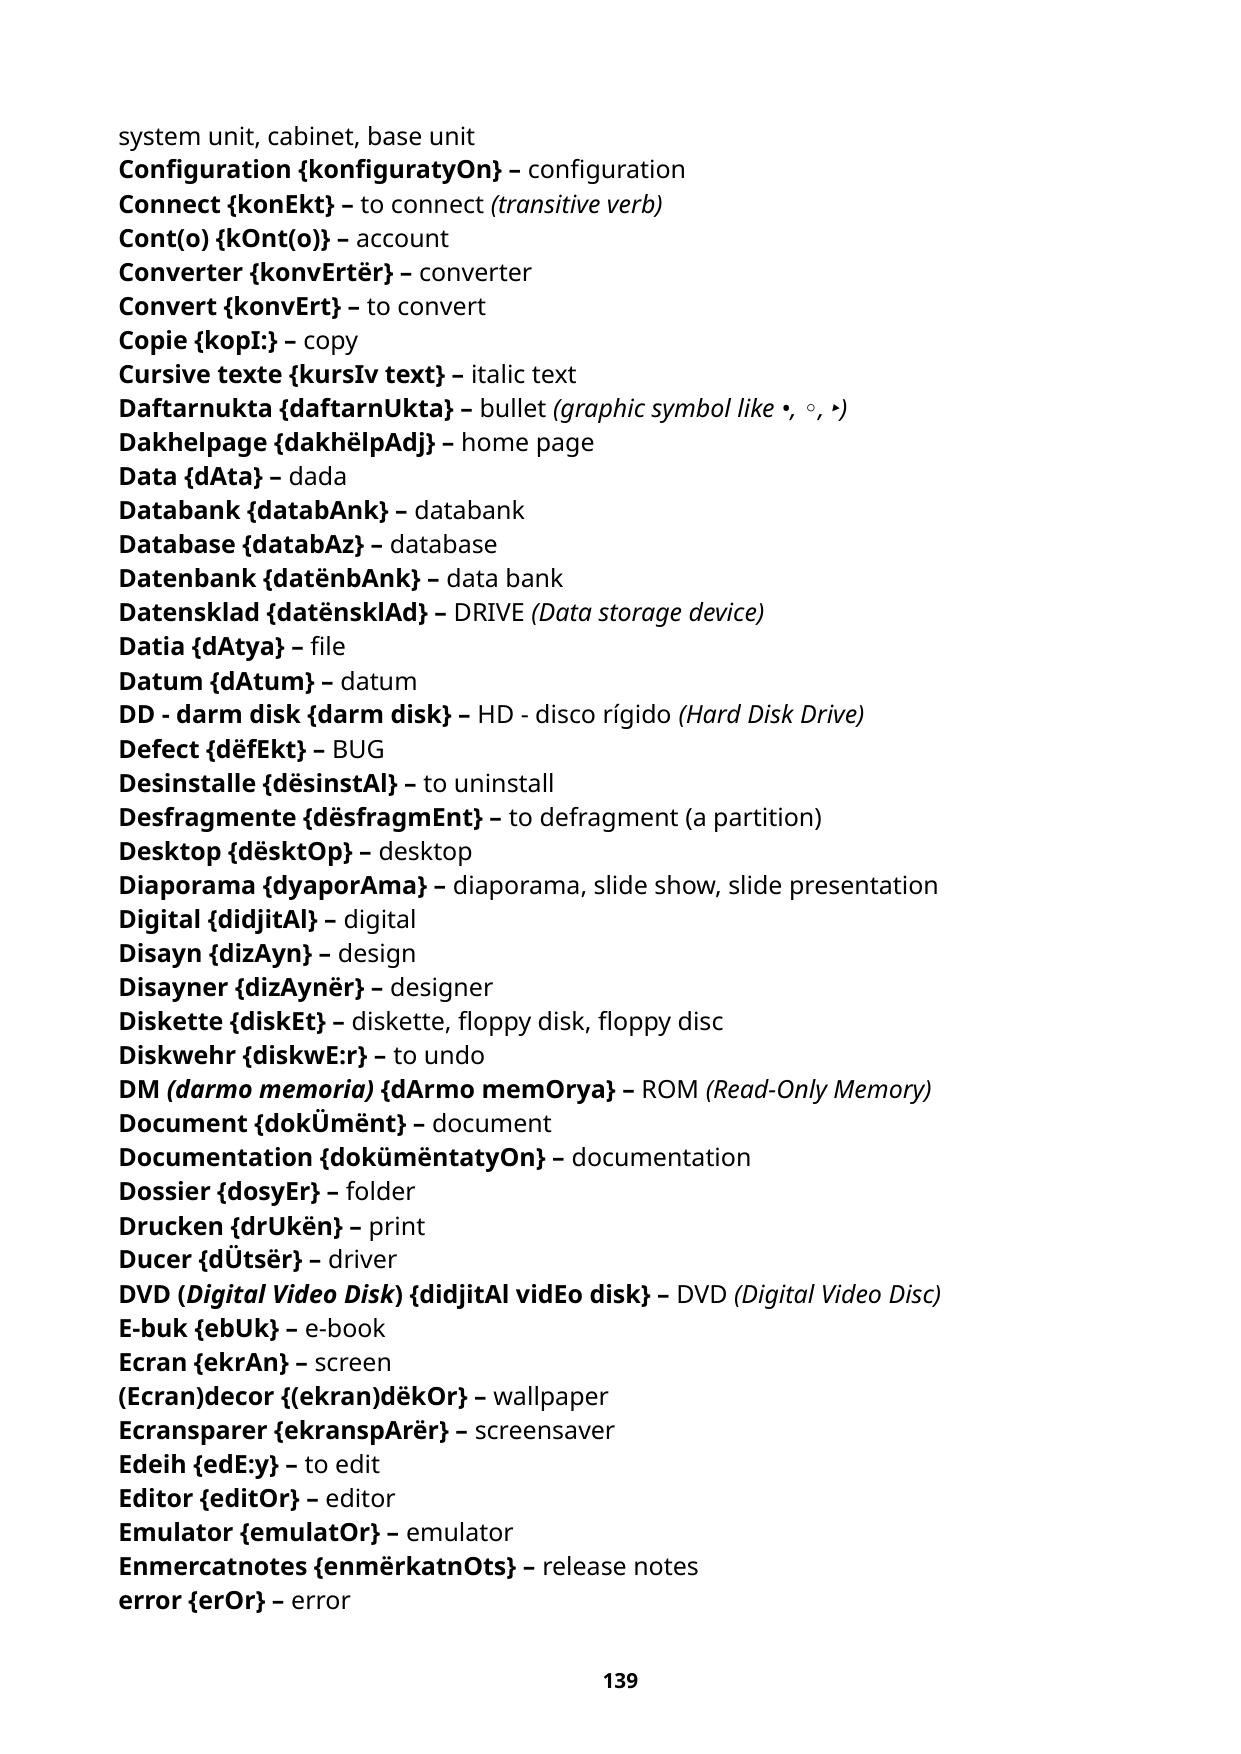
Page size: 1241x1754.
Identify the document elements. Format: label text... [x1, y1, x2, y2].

text Enmercatnotes {enmërkatnOts} – release notes [118, 1549, 1122, 1583]
text E-buk {ebUk} – e-book [118, 1310, 1122, 1344]
text Edeih {edE:y} – to edit [118, 1447, 1122, 1481]
text Disayn {dizAyn} – design [118, 936, 1122, 970]
text DVD (Digital Video Disk) {didjitAl vidEo disk} – DVD (Digital Video Disc) [118, 1276, 1122, 1310]
text Disayner {dizAynër} – designer [118, 970, 1122, 1004]
text Datenbank {datënbAnk} – data bank [118, 561, 1122, 595]
text Copie {kopI:} – copy [118, 322, 1122, 357]
text Diaporama {dyaporAma} – diaporama, slide show, slide presentation [118, 867, 1122, 902]
text Diskwehr {diskwE:r} – to undo [118, 1038, 1122, 1072]
text Ducer {dÜtsër} – driver [118, 1242, 1122, 1276]
text Diskette {diskEt} – diskette, floppy disk, floppy disc [118, 1004, 1122, 1038]
text Defect {dëfEkt} – BUG [118, 731, 1122, 765]
text Digital {didjitAl} – digital [118, 902, 1122, 936]
text Editor {editOr} – editor [118, 1481, 1122, 1515]
text Cont(o) {kOnt(o)} – account [118, 220, 1122, 254]
text Documentation {dokümëntatyOn} – documentation [118, 1140, 1122, 1174]
text Daftarnukta {daftarnUkta} – bullet (graphic symbol like •, ◦, ‣) [118, 391, 1122, 425]
text Converter {konvErtër} – converter [118, 254, 1122, 288]
text Desinstalle {dësinstAl} – to uninstall [118, 765, 1122, 799]
text Configuration {konfiguratyOn} – configuration [118, 152, 1122, 186]
text Connect {konEkt} – to connect (transitive verb) [118, 186, 1122, 220]
text Datensklad {datënsklAd} – DRIVE (Data storage device) [118, 595, 1122, 629]
text Cursive texte {kursIv text} – italic text [118, 357, 1122, 391]
text Convert {konvErt} – to convert [118, 288, 1122, 322]
text Dakhelpage {dakhëlpAdj} – home page [118, 425, 1122, 459]
text Datia {dAtya} – file [118, 629, 1122, 663]
text Emulator {emulatOr} – emulator [118, 1515, 1122, 1549]
text Database {databAz} – database [118, 527, 1122, 561]
text Ecran {ekrAn} – screen [118, 1344, 1122, 1378]
text Ecransparer {ekranspArër} – screensaver [118, 1412, 1122, 1447]
text DD - darm disk {darm disk} – HD - disco rígido (Hard Disk Drive) [118, 697, 1122, 731]
text system unit, cabinet, base unit [118, 118, 1122, 152]
text Desktop {dësktOp} – desktop [118, 833, 1122, 867]
text Datum {dAtum} – datum [118, 663, 1122, 697]
text Databank {databAnk} – databank [118, 493, 1122, 527]
text (Ecran)decor {(ekran)dëkOr} – wallpaper [118, 1378, 1122, 1412]
text Desfragmente {dësfragmEnt} – to defragment (a partition) [118, 799, 1122, 833]
text DM (darmo memoria) {dArmo memOrya} – ROM (Read-Only Memory) [118, 1072, 1122, 1106]
text Data {dAta} – dada [118, 459, 1122, 493]
text Drucken {drUkën} – print [118, 1208, 1122, 1242]
text error {erOr} – error [118, 1583, 1122, 1617]
text Document {dokÜmënt} – document [118, 1106, 1122, 1140]
text Dossier {dosyEr} – folder [118, 1174, 1122, 1208]
